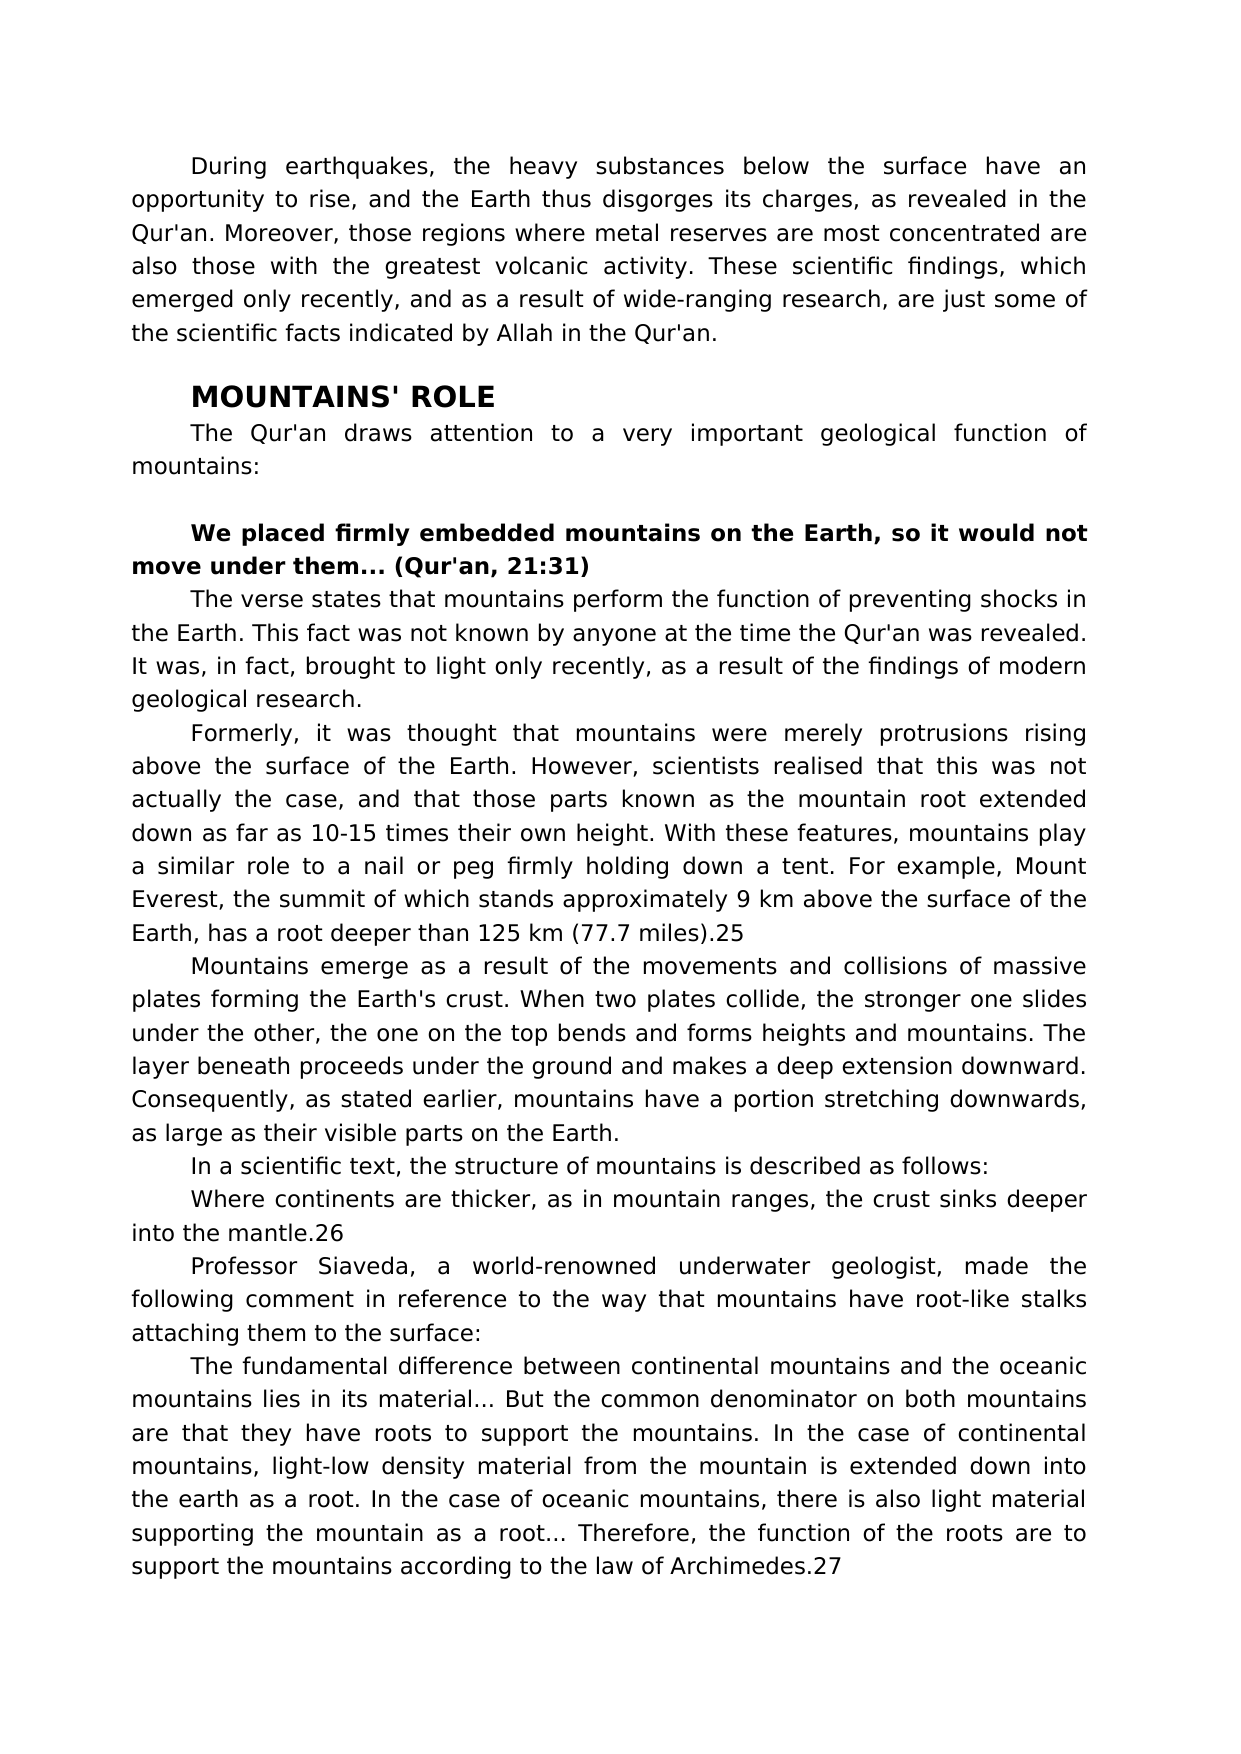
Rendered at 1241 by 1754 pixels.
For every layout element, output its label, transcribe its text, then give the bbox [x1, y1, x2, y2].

text The fundamental difference between continental mountains and the oceanic mountains lies in its material... But the common denominator on both mountains are that they have roots to support the mountains. In the case of continental mountains, light-low density material from the mountain is extended down into the earth as a root. In the case of oceanic mountains, there is also light material supporting the mountain as a root... Therefore, the function of the roots are to support the mountains according to the law of Archimedes.27 [131, 1348, 1088, 1581]
text We placed firmly embedded mountains on the Earth, so it would not move under them... (Qur'an, 21:31) [131, 514, 1088, 581]
text The Qur'an draws attention to a very important geological function of mountains: [131, 414, 1088, 481]
text Professor Siaveda, a world-renowned underwater geologist, made the following comment in reference to the way that mountains have root-like stalks attaching them to the surface: [131, 1248, 1088, 1348]
text During earthquakes, the heavy substances below the surface have an opportunity to rise, and the Earth thus disgorges its charges, as revealed in the Qur'an. Moreover, those regions where metal reserves are most concentrated are also those with the greatest volcanic activity. These scientific findings, which emerged only recently, and as a result of wide-ranging research, are just some of the scientific facts indicated by Allah in the Qur'an. [131, 148, 1088, 348]
text The verse states that mountains perform the function of preventing shocks in the Earth. This fact was not known by anyone at the time the Qur'an was revealed. It was, in fact, brought to light only recently, as a result of the findings of modern geological research. [131, 581, 1088, 714]
text In a scientific text, the structure of mountains is described as follows: [131, 1148, 1088, 1181]
text Formerly, it was thought that mountains were merely protrusions rising above the surface of the Earth. However, scientists realised that this was not actually the case, and that those parts known as the mountain root extended down as far as 10-15 times their own height. With these features, mountains play a similar role to a nail or peg firmly holding down a tent. For example, Mount Everest, the summit of which stands approximately 9 km above the surface of the Earth, has a root deeper than 125 km (77.7 miles).25 [131, 714, 1088, 948]
text MOUNTAINS' ROLE [131, 381, 1088, 414]
text Mountains emerge as a result of the movements and collisions of massive plates forming the Earth's crust. When two plates collide, the stronger one slides under the other, the one on the top bends and forms heights and mountains. The layer beneath proceeds under the ground and makes a deep extension downward. Consequently, as stated earlier, mountains have a portion stretching downwards, as large as their visible parts on the Earth. [131, 948, 1088, 1148]
text Where continents are thicker, as in mountain ranges, the crust sinks deeper into the mantle.26 [131, 1181, 1088, 1248]
